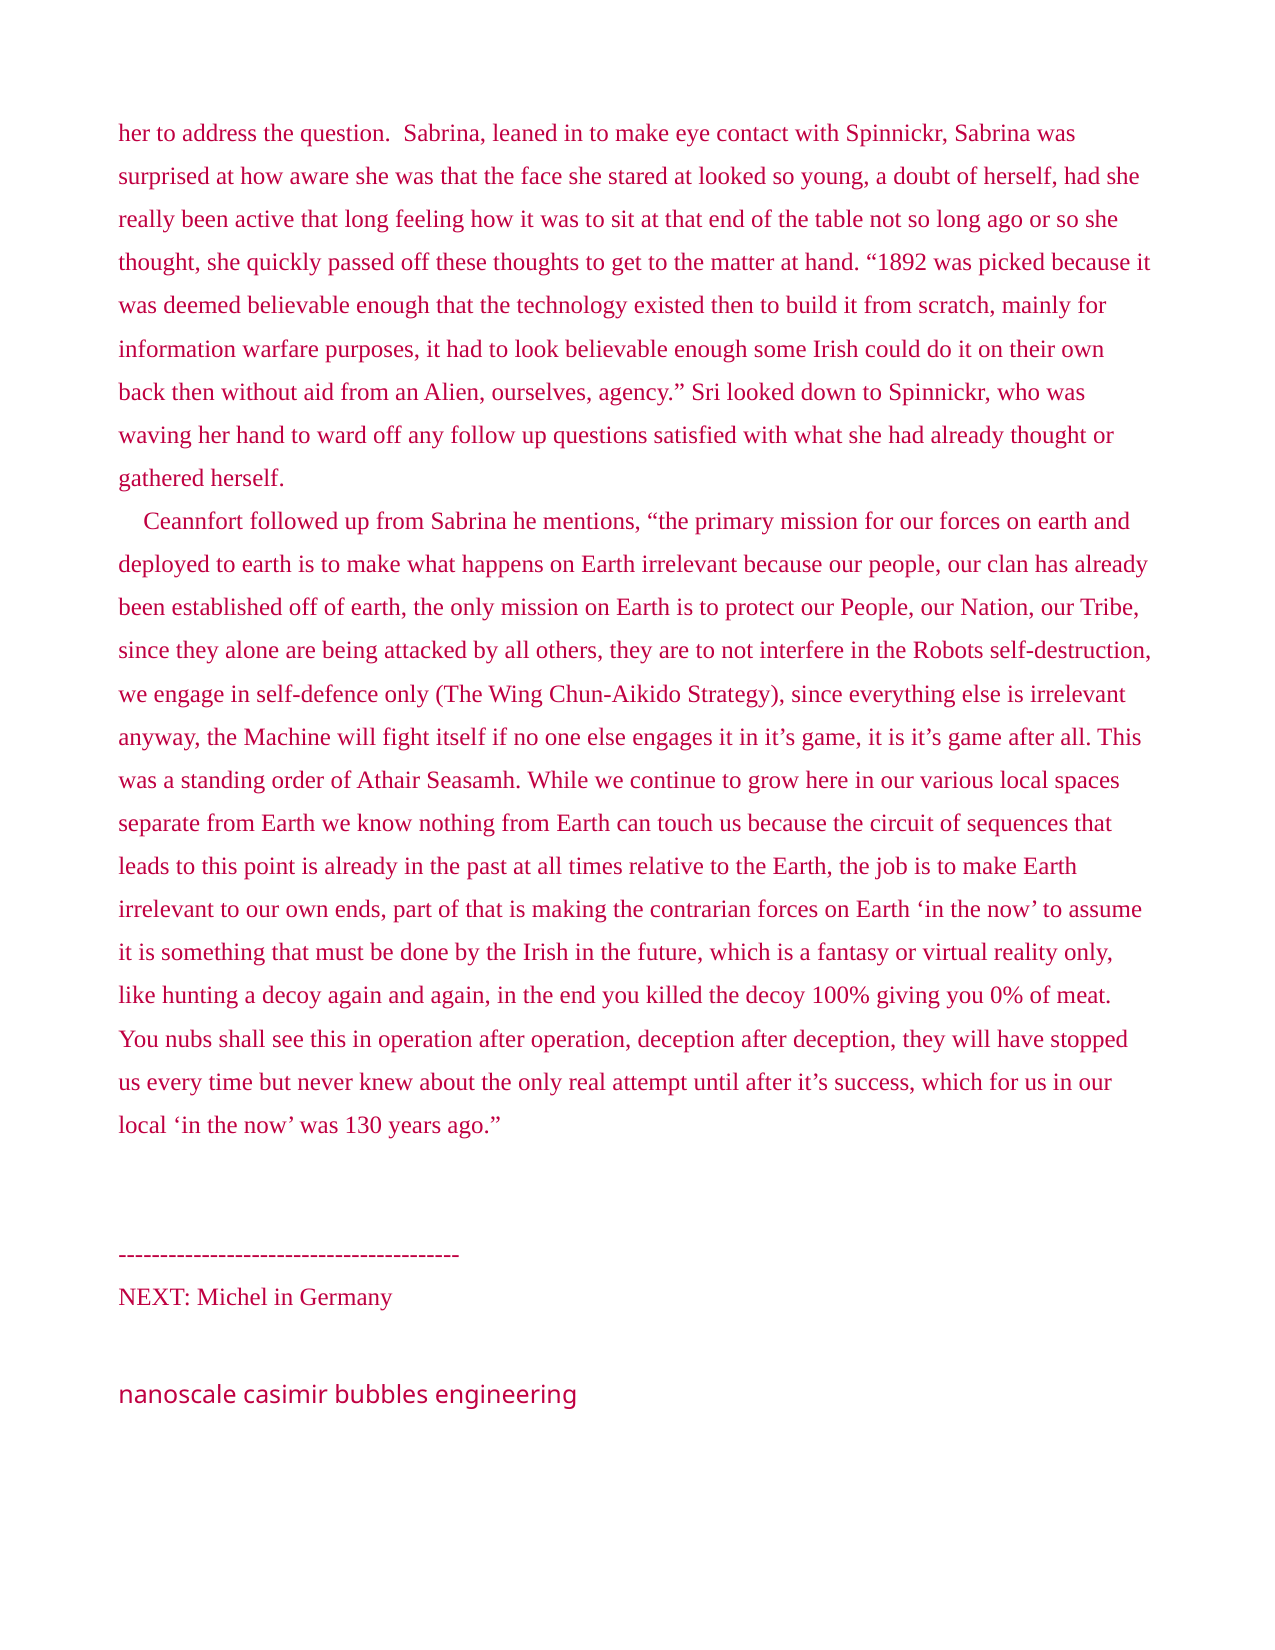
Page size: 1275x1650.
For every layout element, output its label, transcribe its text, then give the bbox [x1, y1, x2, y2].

text Ceannfort followed up from Sabrina he mentions, “the primary mission for our forces on earth and deployed to earth is to make what happens on Earth irrelevant because our people, our clan has already been established off of earth, the only mission on Earth is to protect our People, our Nation, our Tribe, since they alone are being attacked by all others, they are to not interfere in the Robots self-destruction, we engage in self-defence only (The Wing Chun-Aikido Strategy), since everything else is irrelevant anyway, the Machine will fight itself if no one else engages it in it’s game, it is it’s game after all. This was a standing order of Athair Seasamh. While we continue to grow here in our various local spaces separate from Earth we know nothing from Earth can touch us because the circuit of sequences that leads to this point is already in the past at all times relative to the Earth, the job is to make Earth irrelevant to our own ends, part of that is making the contrarian forces on Earth ‘in the now’ to assume it is something that must be done by the Irish in the future, which is a fantasy or virtual reality only, like hunting a decoy again and again, in the end you killed the decoy 100% giving you 0% of meat. You nubs shall see this in operation after operation, deception after deception, they will have stopped us every time but never knew about the only real attempt until after it’s success, which for us in our local ‘in the now’ was 130 years ago.” [118, 506, 1157, 1139]
text ----------------------------------------- [118, 1239, 1157, 1268]
text NEXT: Michel in Germany [118, 1282, 1157, 1311]
text her to address the question. Sabrina, leaned in to make eye contact with Spinnickr, Sabrina was surprised at how aware she was that the face she stared at looked so young, a doubt of herself, had she really been active that long feeling how it was to sit at that end of the table not so long ago or so she thought, she quickly passed off these thoughts to get to the matter at hand. “1892 was picked because it was deemed believable enough that the technology existed then to build it from scratch, mainly for information warfare purposes, it had to look believable enough some Irish could do it on their own back then without aid from an Alien, ourselves, agency.” Sri looked down to Spinnickr, who was waving her hand to ward off any follow up questions satisfied with what she had already thought or gathered herself. [118, 118, 1157, 492]
text nanoscale casimir bubbles engineering [118, 1377, 1157, 1411]
